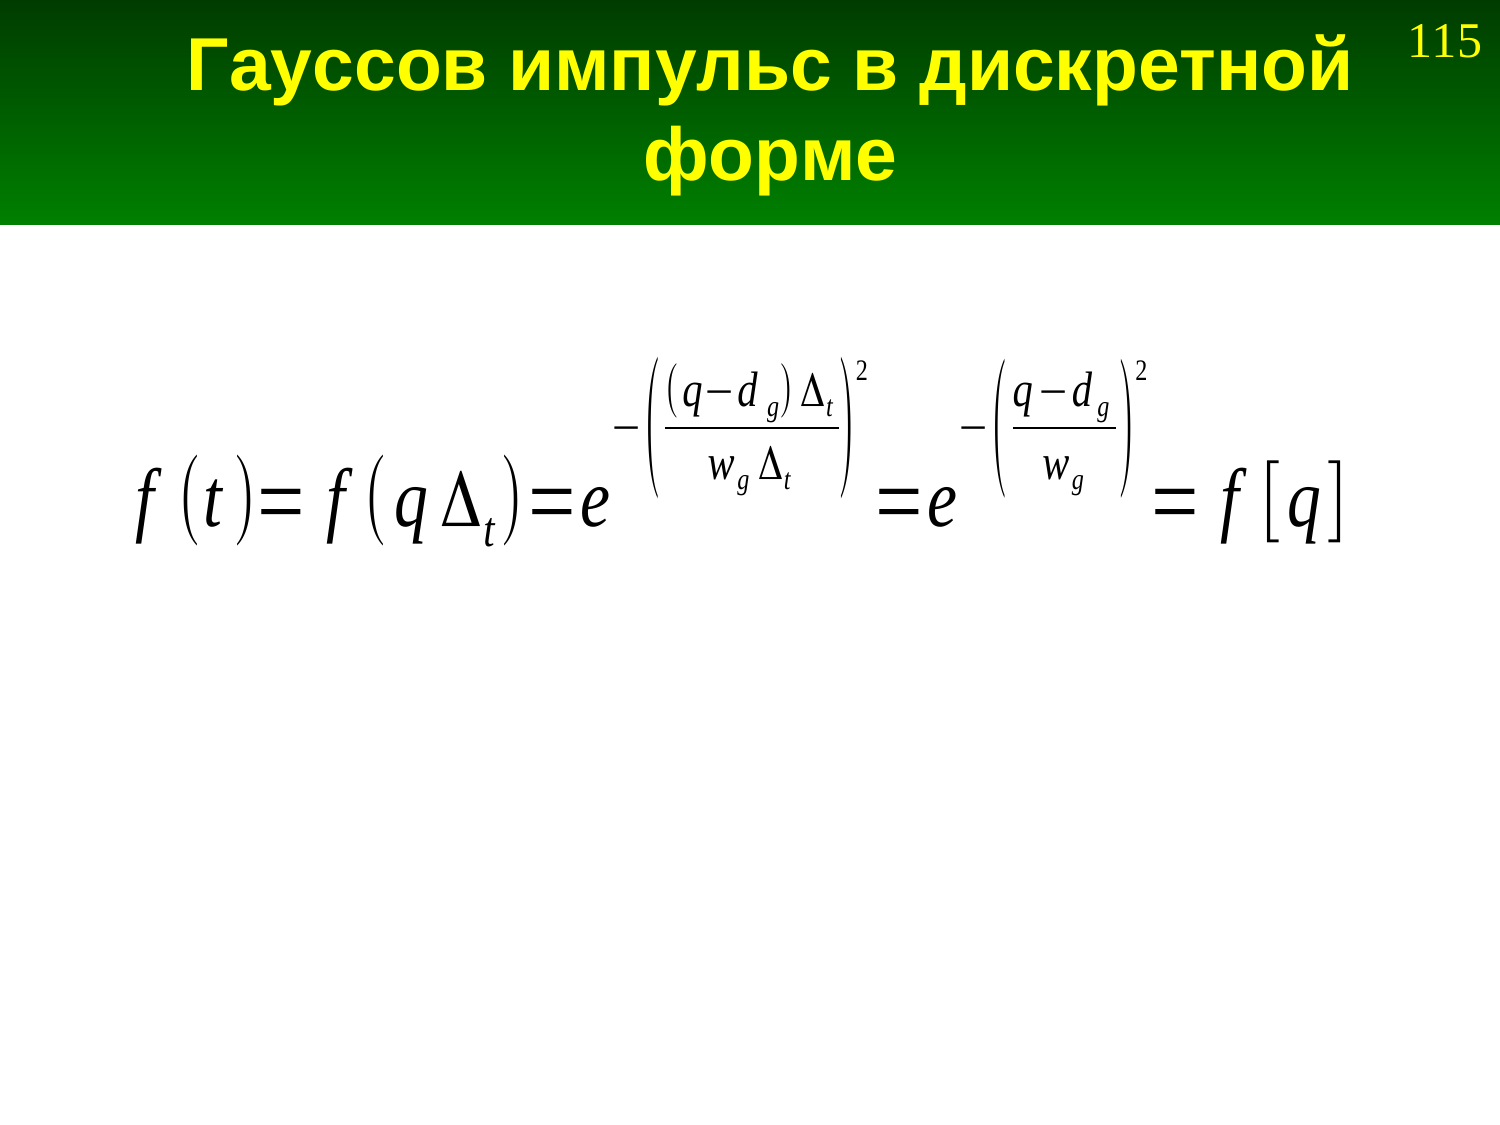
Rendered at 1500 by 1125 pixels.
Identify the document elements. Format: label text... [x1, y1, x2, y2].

chart [106, 354, 1363, 557]
title Гауссов импульс в дискретной форме [100, 7, 1441, 204]
